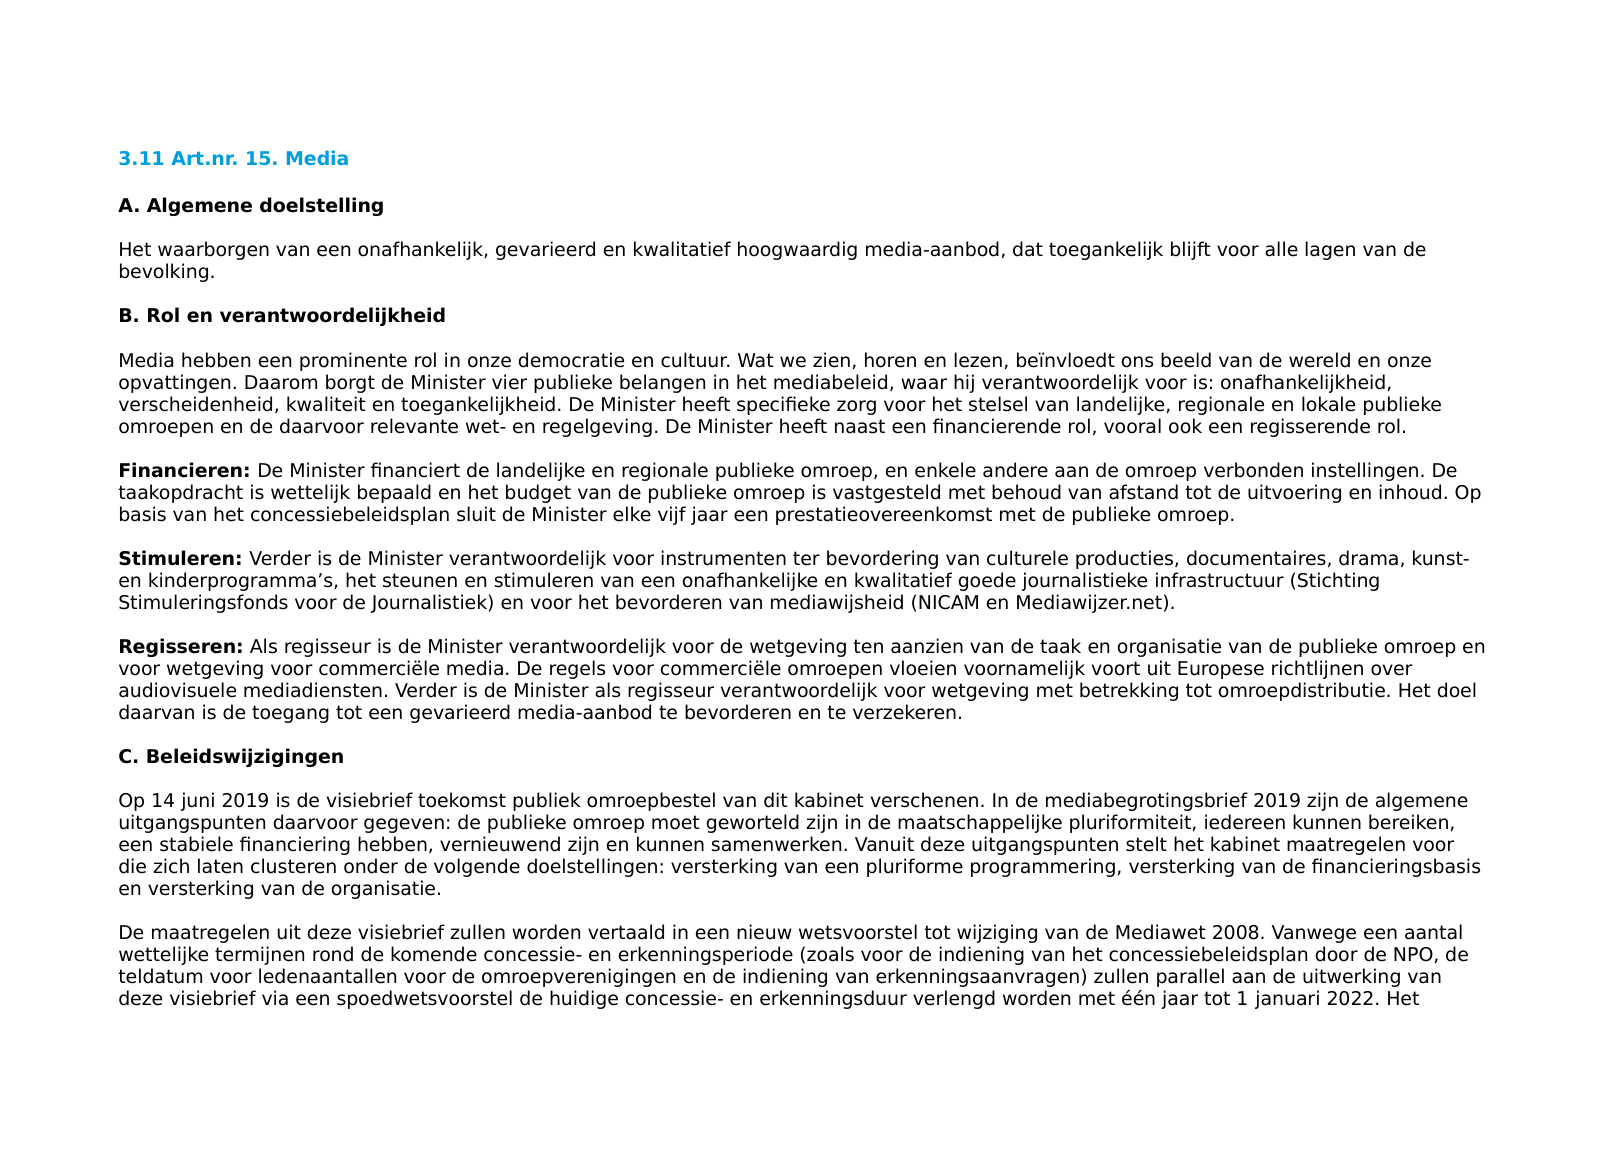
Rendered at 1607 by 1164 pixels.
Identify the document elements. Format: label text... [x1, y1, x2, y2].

subtitle A. Algemene doelstelling [118, 195, 1488, 217]
text Op 14 juni 2019 is de visiebrief toekomst publiek omroepbestel van dit kabinet verschenen. In de mediabegrotingsbrief 2019 zijn de algemene uitgangspunten daarvoor gegeven: de publieke omroep moet geworteld zijn in de maatschappelijke pluriformiteit, iedereen kunnen bereiken, een stabiele financiering hebben, vernieuwend zijn en kunnen samenwerken. Vanuit deze uitgangspunten stelt het kabinet maatregelen voor die zich laten clusteren onder de volgende doelstellingen: versterking van een pluriforme programmering, versterking van de financieringsbasis en versterking van de organisatie. [118, 790, 1488, 900]
text Financieren: De Minister financiert de landelijke en regionale publieke omroep, en enkele andere aan de omroep verbonden instellingen. De taakopdracht is wettelijk bepaald en het budget van de publieke omroep is vastgesteld met behoud van afstand tot de uitvoering en inhoud. Op basis van het concessiebeleidsplan sluit de Minister elke vijf jaar een prestatieovereenkomst met de publieke omroep. [118, 460, 1488, 526]
subtitle 3.11 Art.nr. 15. Media [118, 148, 1488, 170]
subtitle B. Rol en verantwoordelijkheid [118, 305, 1488, 327]
text De maatregelen uit deze visiebrief zullen worden vertaald in een nieuw wetsvoorstel tot wijziging van de Mediawet 2008. Vanwege een aantal wettelijke termijnen rond de komende concessie- en erkenningsperiode (zoals voor de indiening van het concessiebeleidsplan door de NPO, de teldatum voor ledenaantallen voor de omroepverenigingen en de indiening van erkenningsaanvragen) zullen parallel aan de uitwerking van deze visiebrief via een spoedwetsvoorstel de huidige concessie- en erkenningsduur verlengd worden met één jaar tot 1 januari 2022. Het [118, 922, 1488, 1010]
text Stimuleren: Verder is de Minister verantwoordelijk voor instrumenten ter bevordering van culturele producties, documentaires, drama, kunst- en kinderprogramma’s, het steunen en stimuleren van een onafhankelijke en kwalitatief goede journalistieke infrastructuur (Stichting Stimuleringsfonds voor de Journalistiek) en voor het bevorderen van mediawijsheid (NICAM en Mediawijzer.net). [118, 548, 1488, 614]
text Media hebben een prominente rol in onze democratie en cultuur. Wat we zien, horen en lezen, beïnvloedt ons beeld van de wereld en onze opvattingen. Daarom borgt de Minister vier publieke belangen in het mediabeleid, waar hij verantwoordelijk voor is: onafhankelijkheid, verscheidenheid, kwaliteit en toegankelijkheid. De Minister heeft specifieke zorg voor het stelsel van landelijke, regionale en lokale publieke omroepen en de daarvoor relevante wet- en regelgeving. De Minister heeft naast een financierende rol, vooral ook een regisserende rol. [118, 349, 1488, 437]
text Regisseren: Als regisseur is de Minister verantwoordelijk voor de wetgeving ten aanzien van de taak en organisatie van de publieke omroep en voor wetgeving voor commerciële media. De regels voor commerciële omroepen vloeien voornamelijk voort uit Europese richtlijnen over audiovisuele mediadiensten. Verder is de Minister als regisseur verantwoordelijk voor wetgeving met betrekking tot omroepdistributie. Het doel daarvan is de toegang tot een gevarieerd media-aanbod te bevorderen en te verzekeren. [118, 636, 1488, 724]
text Het waarborgen van een onafhankelijk, gevarieerd en kwalitatief hoogwaardig media-aanbod, dat toegankelijk blijft voor alle lagen van de bevolking. [118, 239, 1488, 283]
subtitle C. Beleidswijzigingen [118, 746, 1488, 768]
